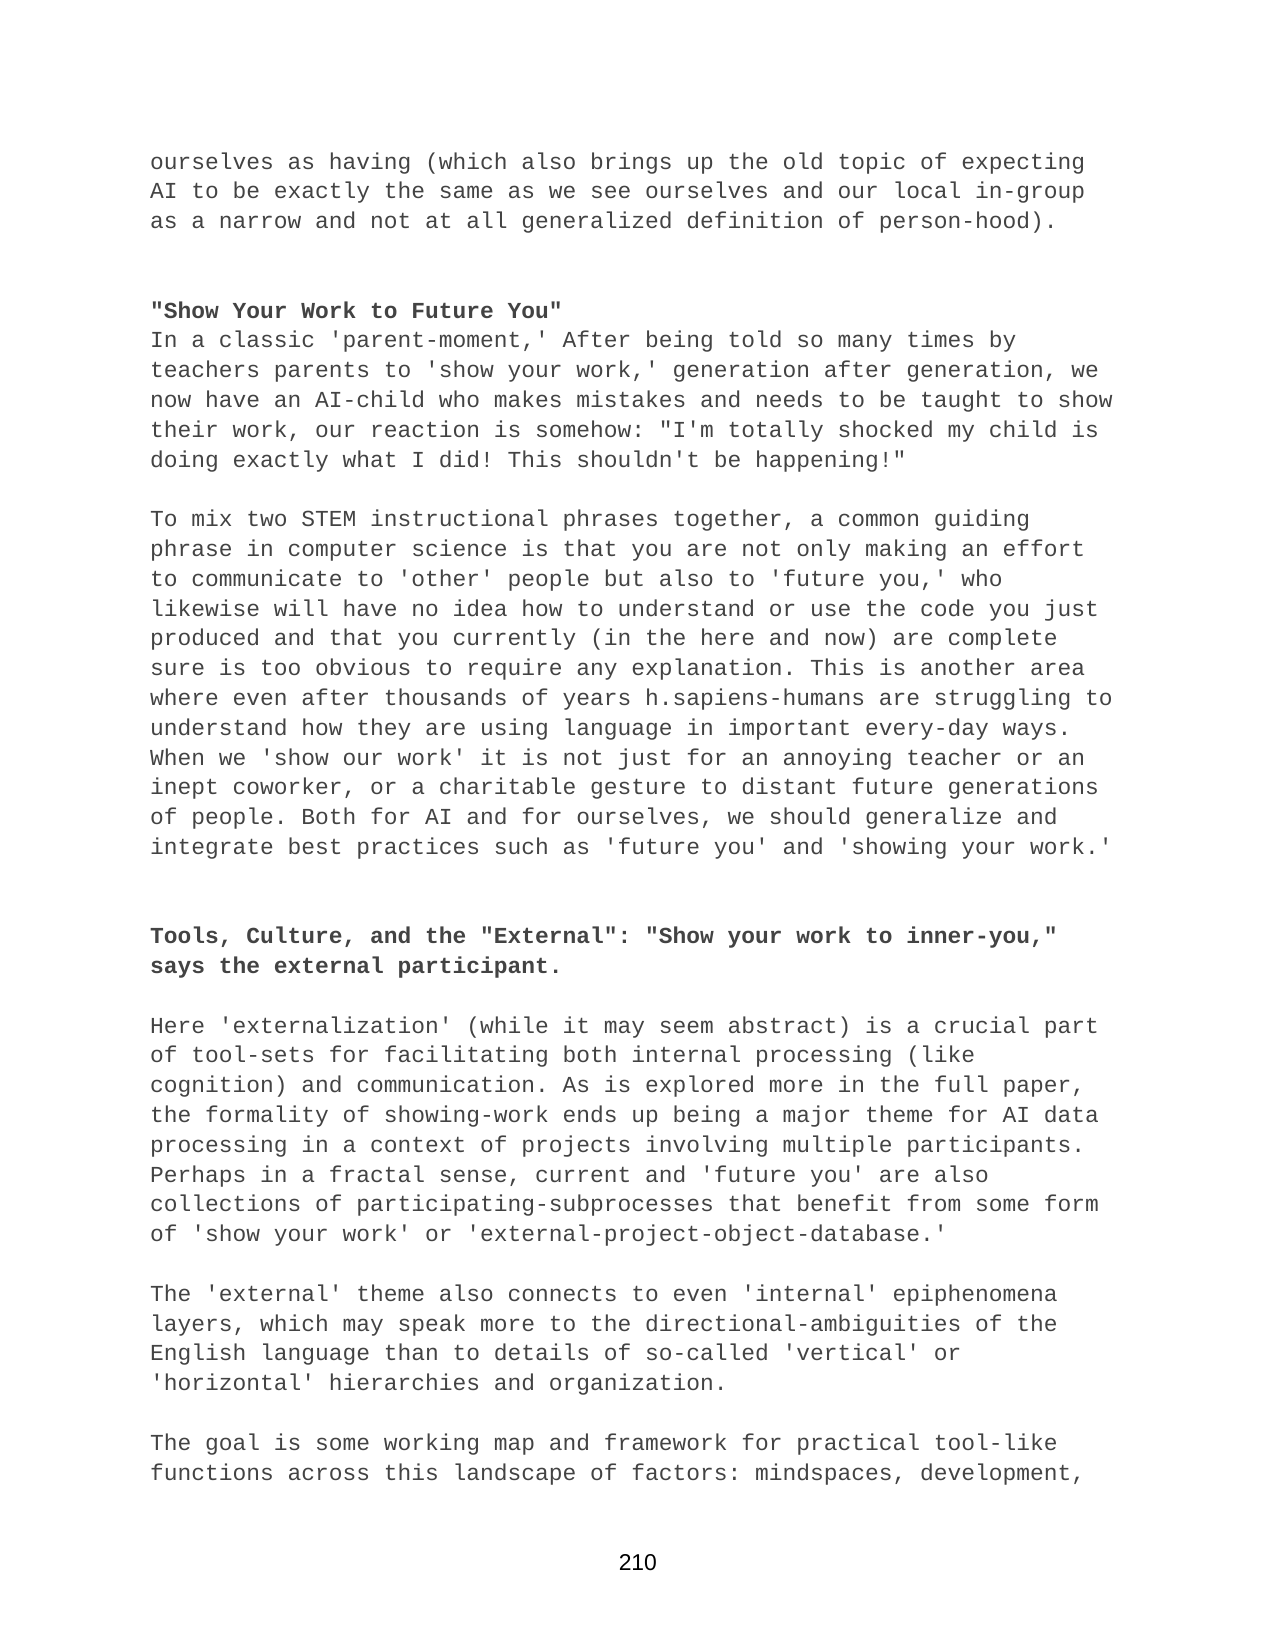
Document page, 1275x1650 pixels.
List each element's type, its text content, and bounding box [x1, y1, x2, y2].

text To mix two STEM instructional phrases together, a common guiding phrase in computer science is that you are not only making an effort to communicate to 'other' people but also to 'future you,' who likewise will have no idea how to understand or use the code you just produced and that you currently (in the here and now) are complete sure is too obvious to require any explanation. This is another area where even after thousands of years h.sapiens-humans are struggling to understand how they are using language in important every-day ways. When we 'show our work' it is not just for an annoying teacher or an inept coworker, or a charitable gesture to distant future generations of people. Both for AI and for ourselves, we should generalize and integrate best practices such as 'future you' and 'showing your work.' [150, 507, 1125, 861]
text "Show Your Work to Future You" [150, 299, 1125, 325]
text In a classic 'parent-moment,' After being told so many times by teachers parents to 'show your work,' generation after generation, we now have an AI-child who makes mistakes and needs to be taught to show their work, our reaction is somehow: "I'm totally shocked my child is doing exactly what I did! This shouldn't be happening!" [150, 329, 1125, 474]
text ourselves as having (which also brings up the old topic of expecting AI to be exactly the same as we see ourselves and our local in-group as a narrow and not at all generalized definition of person-hood). [150, 150, 1125, 236]
text The 'external' theme also connects to even 'internal' epiphenomena layers, which may speak more to the directional-ambiguities of the English language than to details of so-called 'vertical' or 'horizontal' hierarchies and organization. [150, 1282, 1125, 1397]
text The goal is some working map and framework for practical tool-like functions across this landscape of factors: mindspaces, development, [150, 1431, 1125, 1487]
text Here 'externalization' (while it may seem abstract) is a crucial part of tool-sets for facilitating both internal processing (like cognition) and communication. As is explored more in the full paper, the formality of showing-work ends up being a major theme for AI data processing in a context of projects involving multiple participants. Perhaps in a fractal sense, current and 'future you' are also collections of participating-subprocesses that benefit from some form of 'show your work' or 'external-project-object-database.' [150, 1014, 1125, 1248]
text Tools, Culture, and the "External": "Show your work to inner-you," says the external participant. [150, 924, 1125, 980]
